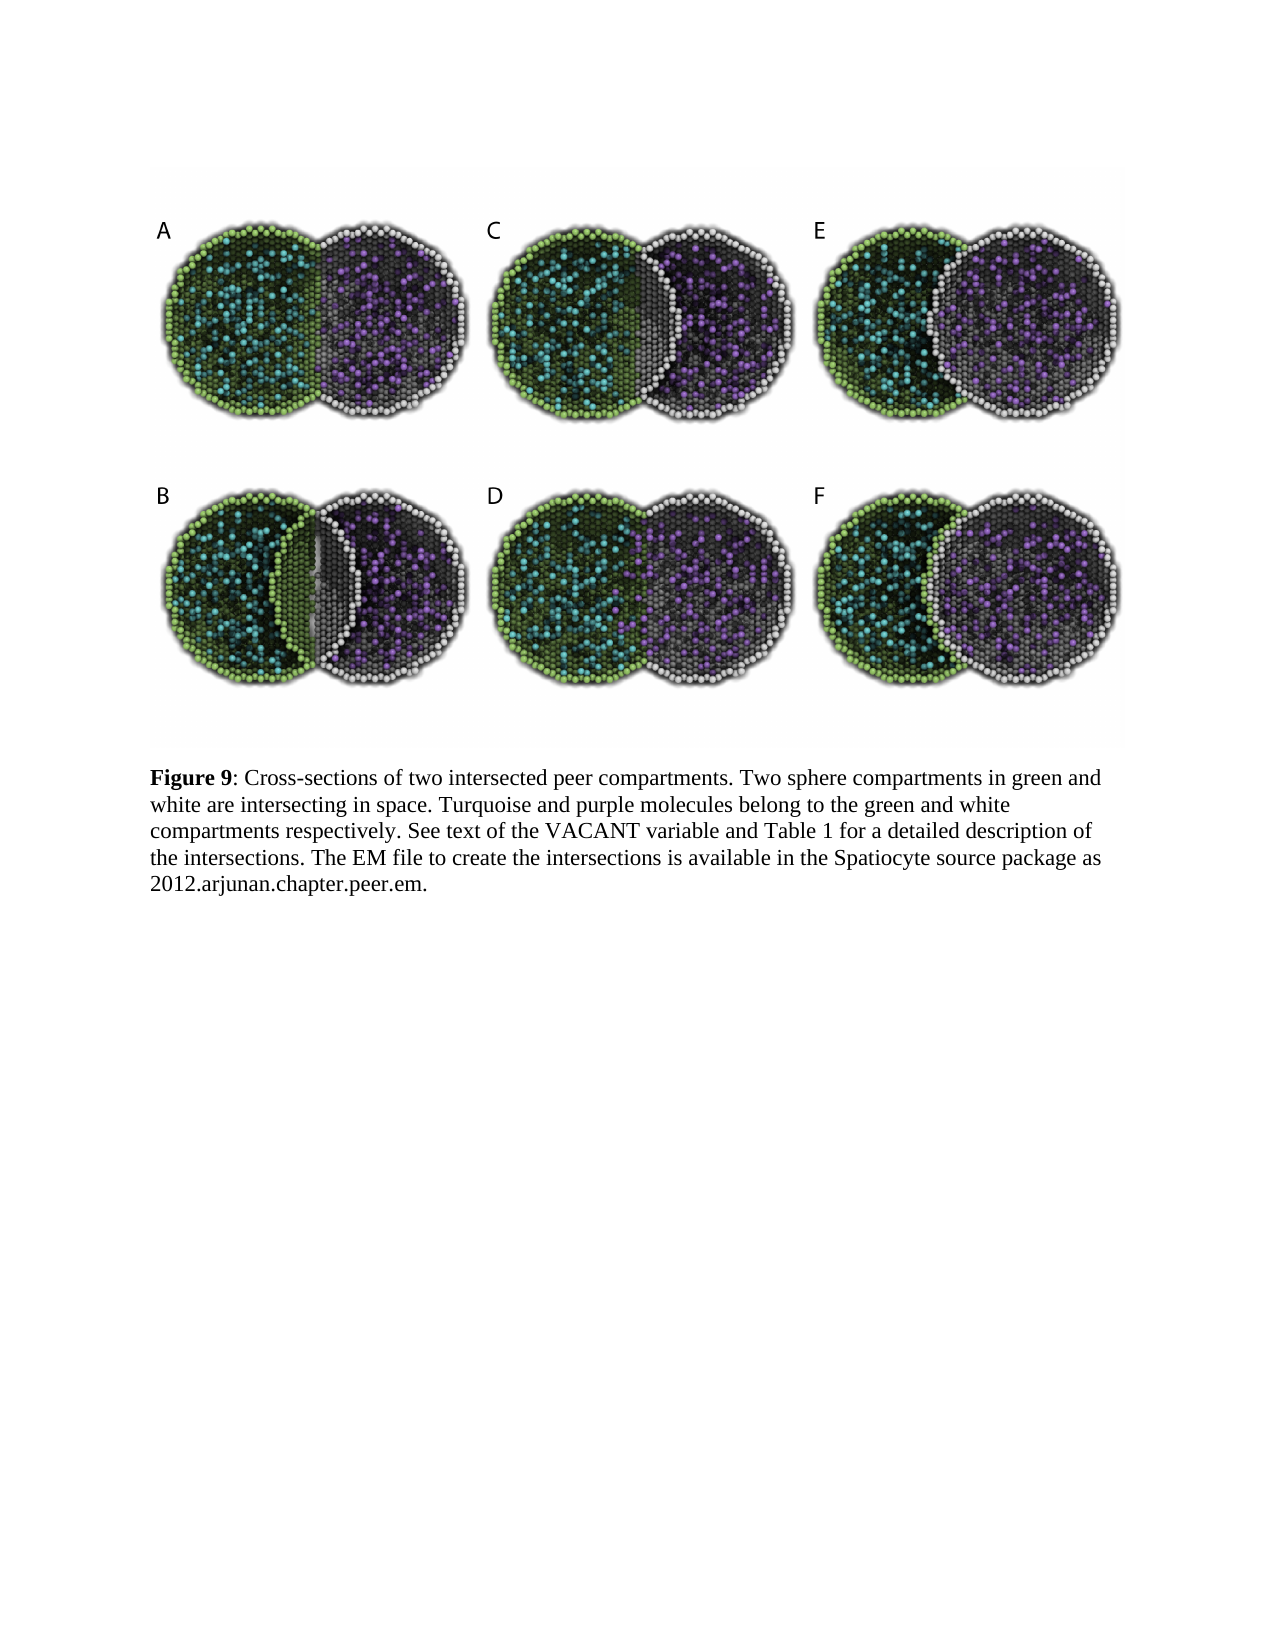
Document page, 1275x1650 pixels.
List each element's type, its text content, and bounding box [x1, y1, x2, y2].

text Figure 9: Cross-sections of two intersected peer compartments. Two sphere compartments in green and white are intersecting in space. Turquoise and purple molecules belong to the green and white compartments respectively. See text of the VACANT variable and Table 1 for a detailed description of the intersections. The EM file to create the intersections is available in the Spatiocyte source package as 2012.arjunan.chapter.peer.em. [150, 764, 1125, 896]
picture [150, 167, 1125, 748]
